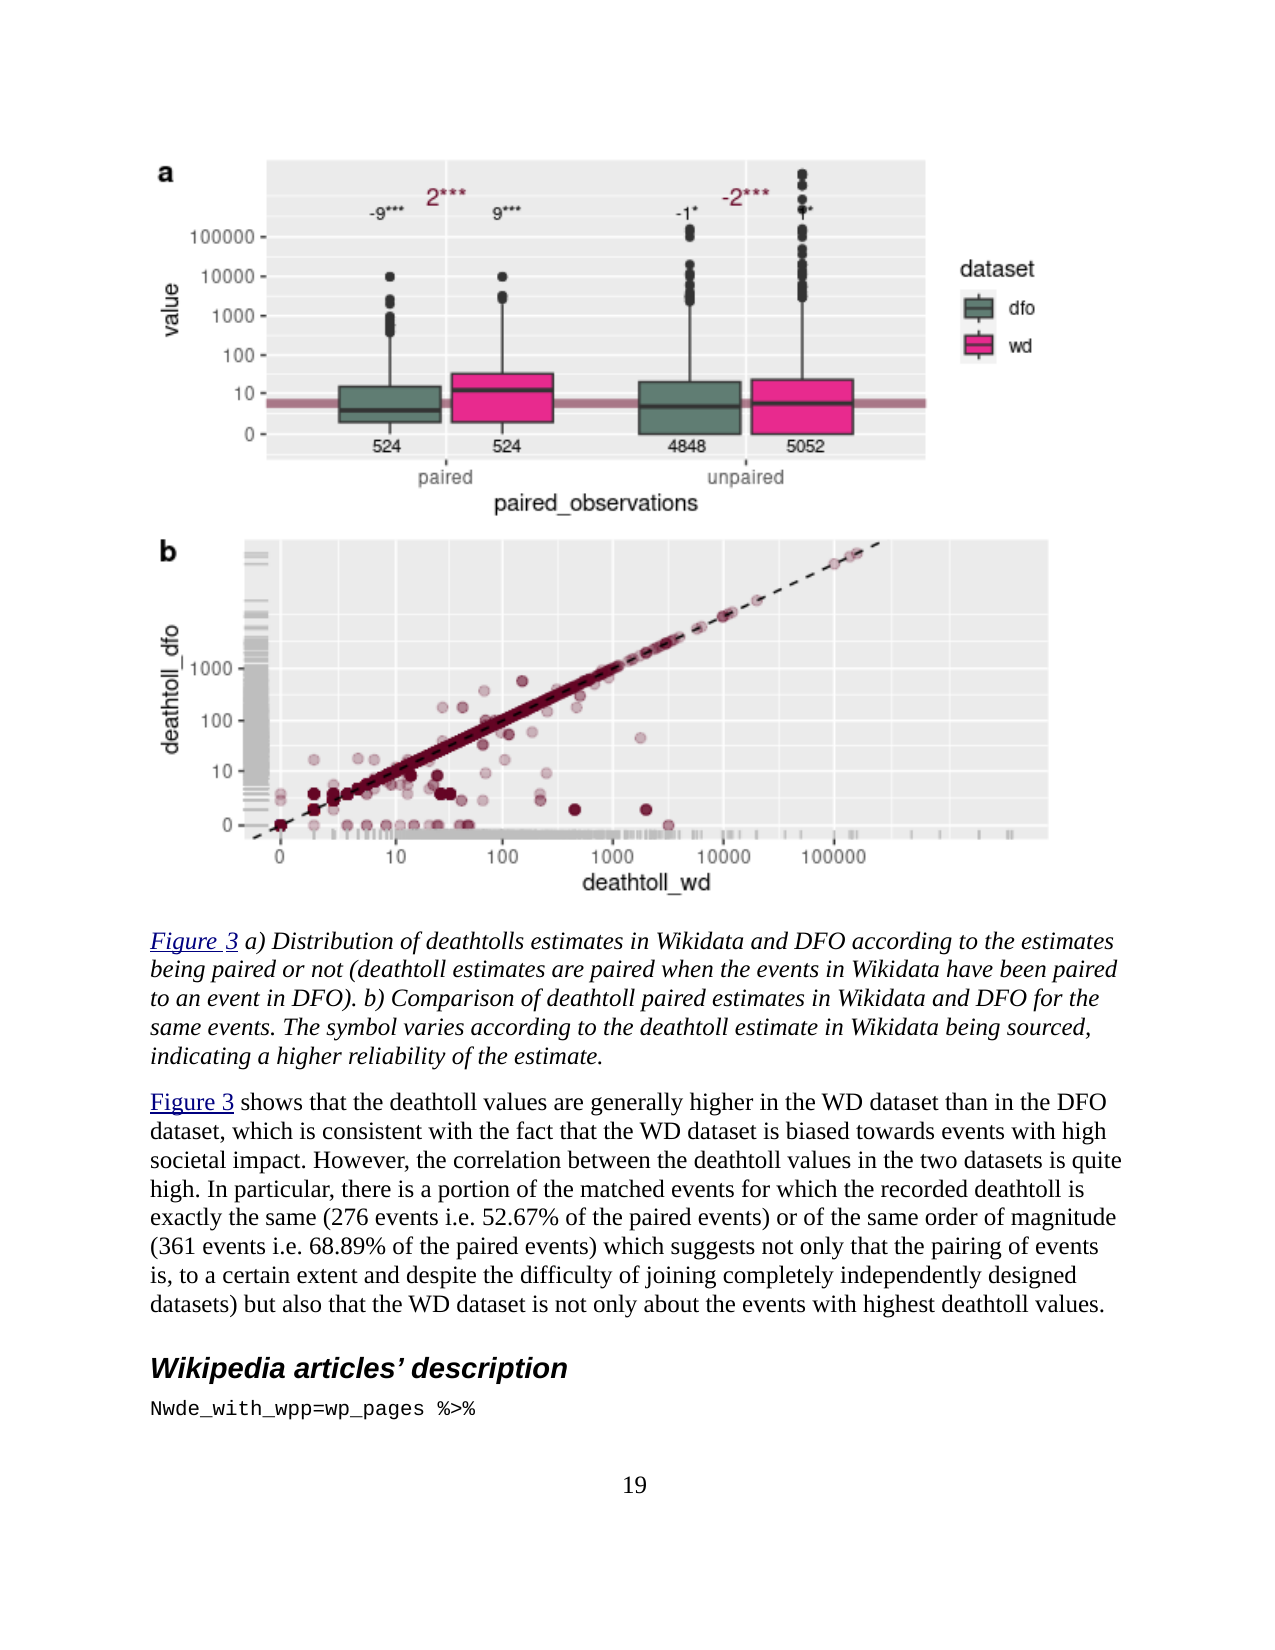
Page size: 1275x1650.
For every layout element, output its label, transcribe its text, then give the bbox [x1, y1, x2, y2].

picture [150, 150, 1060, 908]
text Nwde_with_wpp=wp_pages %>% [150, 1397, 1125, 1421]
subtitle Wikipedia articles’ description [150, 1351, 1125, 1385]
text Figure 3 a) Distribution of deathtolls estimates in Wikidata and DFO according to the estimates being paired or not (deathtoll estimates are paired when the events in Wikidata have been paired to an event in DFO). b) Comparison of deathtoll paired estimates in Wikidata and DFO for the same events. The symbol varies according to the deathtoll estimate in Wikidata being sourced, indicating a higher reliability of the estimate. [150, 926, 1125, 1069]
text Figure 3 shows that the deathtoll values are generally higher in the WD dataset than in the DFO dataset, which is consistent with the fact that the WD dataset is biased towards events with high societal impact. However, the correlation between the deathtoll values in the two datasets is quite high. In particular, there is a portion of the matched events for which the recorded deathtoll is exactly the same (276 events i.e. 52.67% of the paired events) or of the same order of magnitude (361 events i.e. 68.89% of the paired events) which suggests not only that the pairing of events is, to a certain extent and despite the difficulty of joining completely independently designed datasets) but also that the WD dataset is not only about the events with highest deathtoll values. [150, 1087, 1125, 1317]
